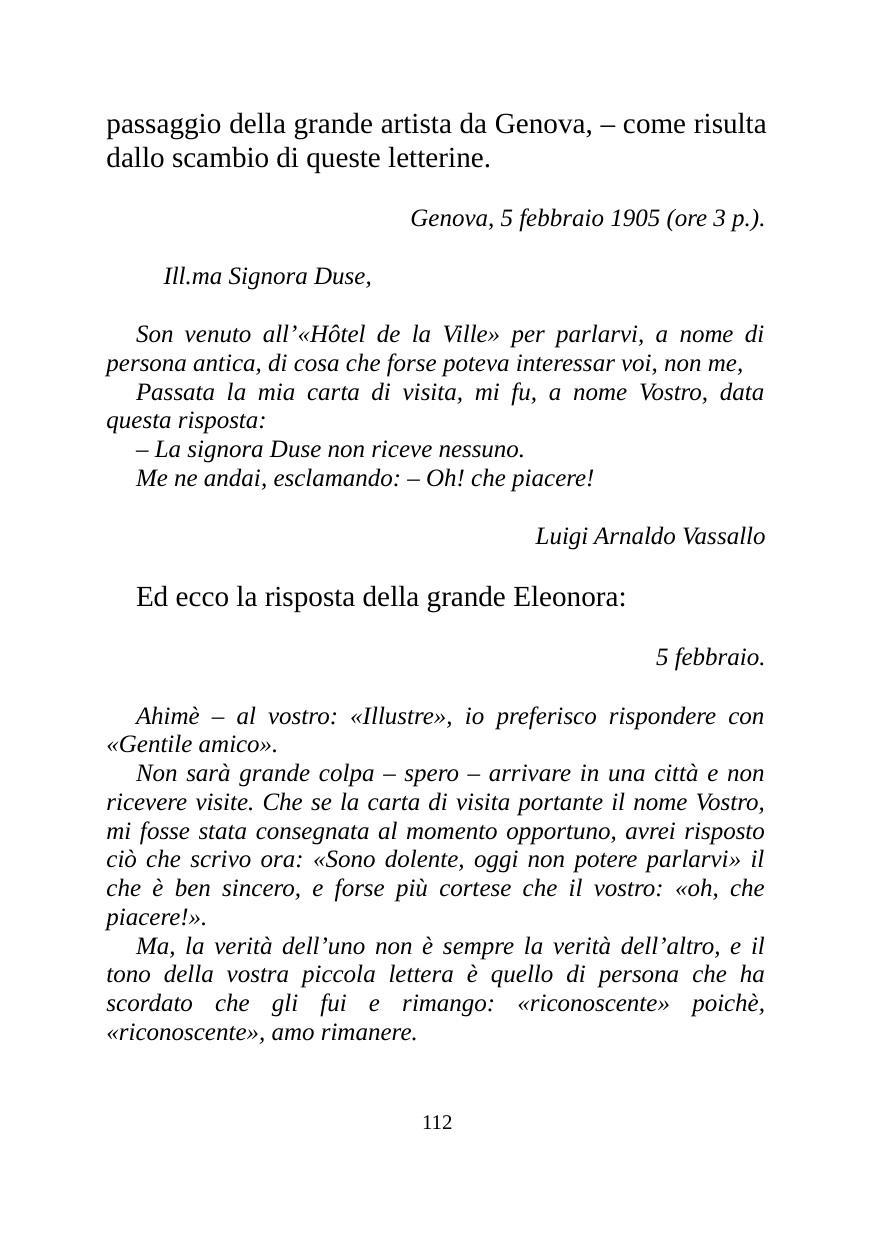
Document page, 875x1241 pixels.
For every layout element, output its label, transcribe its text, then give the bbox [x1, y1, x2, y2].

text Ahimè – al vostro: «Illustre», io preferisco rispondere con «Gentile amico». [106, 701, 768, 758]
text Son venuto all’«Hôtel de la Ville» per parlarvi, a nome di persona antica, di cosa che forse poteva interessar voi, non me, [106, 319, 768, 377]
text passaggio della grande artista da Genova, – come risulta dallo scambio di queste letterine. [106, 106, 768, 173]
text Ma, la verità dell’uno non è sempre la verità dell’altro, e il tono della vostra piccola lettera è quello di persona che ha scordato che gli fui e rimango: «riconoscente» poichè, «riconoscente», amo rimanere. [106, 931, 768, 1046]
text Me ne andai, esclamando: – Oh! che piacere! [106, 463, 768, 492]
text Ed ecco la risposta della grande Eleonora: [106, 579, 768, 613]
text Non sarà grande colpa – spero – arrivare in una città e non ricevere visite. Che se la carta di visita portante il nome Vostro, mi fosse stata consegnata al momento opportuno, avrei risposto ciò che scrivo ora: «Sono dolente, oggi non potere parlarvi» il che è ben sincero, e forse più cortese che il vostro: «oh, che piacere!». [106, 758, 768, 931]
text – La signora Duse non riceve nessuno. [106, 434, 768, 463]
text 5 febbraio. [106, 642, 768, 671]
text Genova, 5 febbraio 1905 (ore 3 p.). [106, 203, 768, 232]
text Ill.ma Signora Duse, [134, 261, 768, 290]
text Luigi Arnaldo Vassallo [106, 521, 768, 550]
text Passata la mia carta di visita, mi fu, a nome Vostro, data questa risposta: [106, 377, 768, 434]
